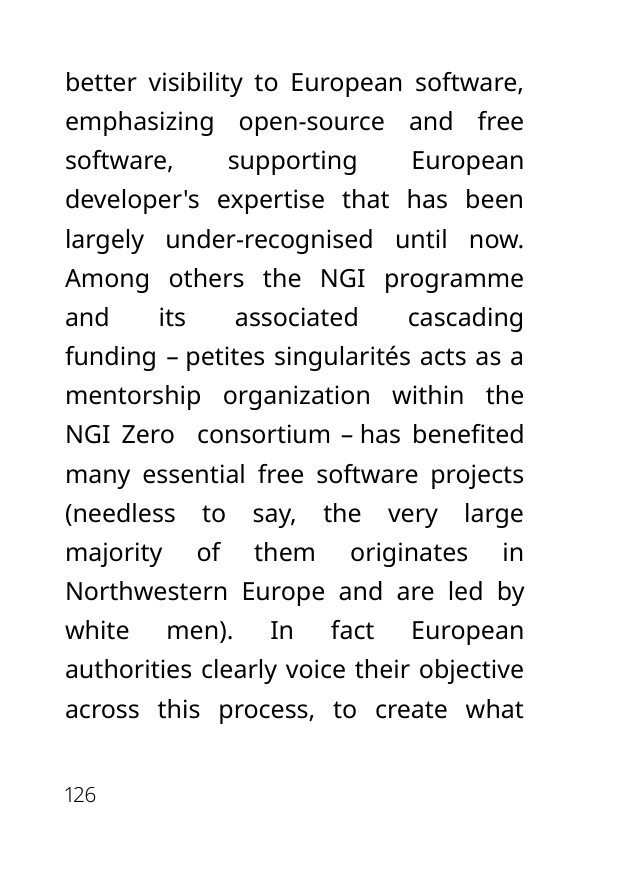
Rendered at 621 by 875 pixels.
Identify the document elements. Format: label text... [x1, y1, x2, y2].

text better visibility to European software, emphasizing open-source and free software, supporting European developer's expertise that has been largely under-recognised until now. Among others the NGI programme and its associated cascading funding – petites singularités acts as a mentorship organization within the NGI Zero consortium – has benefited many essential free software projects (needless to say, the very large majority of them originates in Northwestern Europe and are led by white men). In fact European authorities clearly voice their objective across this process, to create what [65, 65, 524, 725]
